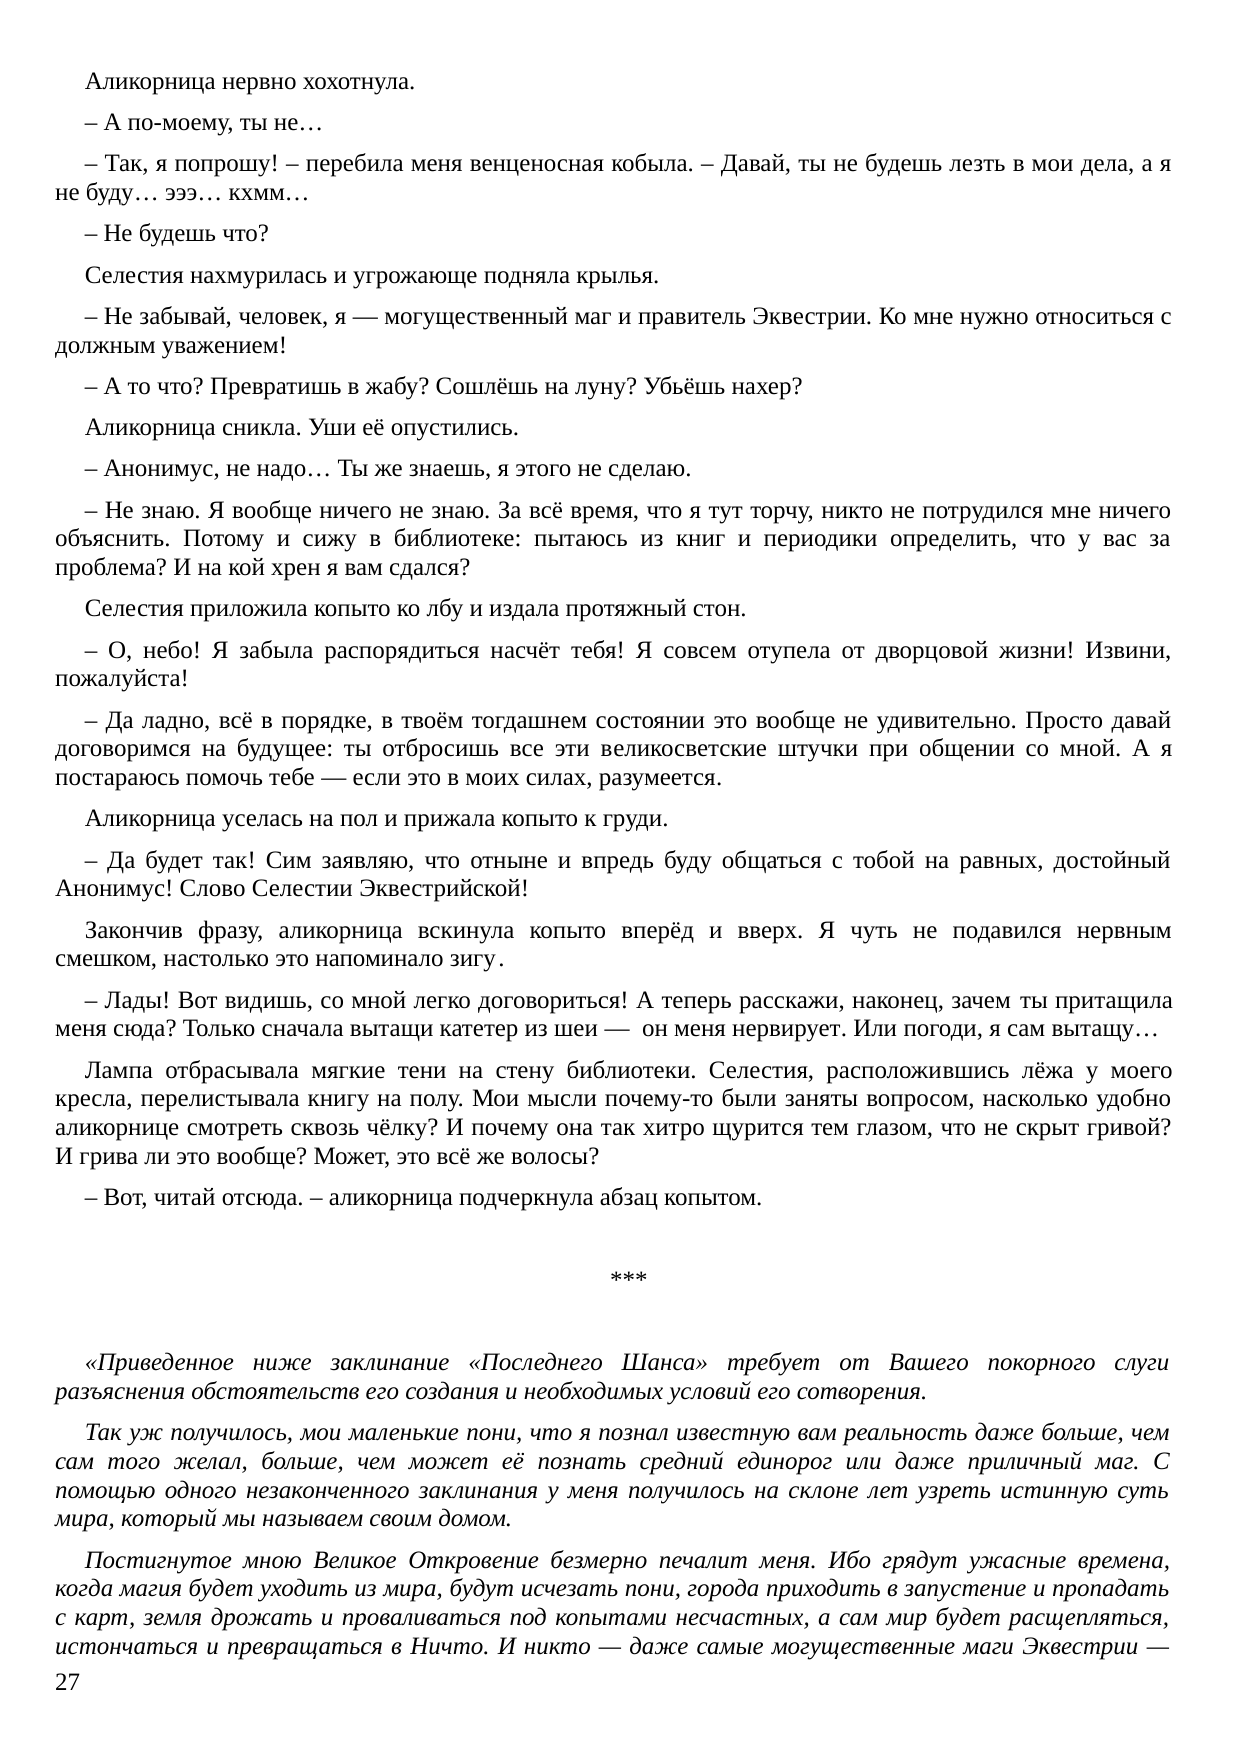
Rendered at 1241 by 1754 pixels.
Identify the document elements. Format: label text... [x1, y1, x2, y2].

text Так уж получилось, мои маленькие пони, что я познал известную вам реальность даже больше, чем сам того желал, больше, чем может её познать средний единорог или даже приличный маг. С помощью одного незаконченного заклинания у меня получилось на склоне лет узреть истинную суть мира, который мы называем своим домом. [55, 1417, 1173, 1532]
text – О, небо! Я забыла распорядиться насчёт тебя! Я совсем отупела от дворцовой жизни! Извини, пожалуйста! [55, 635, 1173, 692]
text Аликорница нервно хохотнула. [55, 66, 1173, 95]
text – Не забывай, человек, я — могущественный маг и правитель Эквестрии. Ко мне нужно относиться с должным уважением! [55, 301, 1173, 358]
text Постигнутое мною Великое Откровение безмерно печалит меня. Ибо грядут ужасные времена, когда магия будет уходить из мира, будут исчезать пони, города приходить в запустение и пропадать с карт, земля дрожать и проваливаться под копытами несчастных, а сам мир будет расщепляться, истончаться и превращаться в Ничто. И никто — даже самые могущественные маги Эквестрии — [55, 1545, 1173, 1660]
text – Не знаю. Я вообще ничего не знаю. За всё время, что я тут торчу, никто не потрудился мне ничего объяснить. Потому и сижу в библиотеке: пытаюсь из книг и периодики определить, что у вас за проблема? И на кой хрен я вам сдался? [55, 495, 1173, 581]
text – Да будет так! Сим заявляю, что отныне и впредь буду общаться с тобой на равных, достойный Анонимус! Слово Селестии Эквестрийской! [55, 845, 1173, 902]
text Закончив фразу, аликорница вскинула копыто вперёд и вверх. Я чуть не подавился нервным смешком, настолько это напоминало зигу . [55, 915, 1173, 972]
text – Анонимус, не надо… Ты же знаешь, я этого не сделаю. [55, 453, 1173, 482]
text Лампа отбрасывала мягкие тени на стену библиотеки. Селестия, расположившись лёжа у моего кресла, перелистывала книгу на полу. Мои мысли почему-то были заняты вопросом, насколько удобно аликорнице смотреть сквозь чёлку? И почему она так хитро щурится тем глазом, что не скрыт гривой? И грива ли это вообще? Может, это всё же волосы? [55, 1055, 1173, 1170]
text – Вот, читай отсюда. – аликорница подчеркнула абзац копытом. [55, 1182, 1173, 1211]
text Селестия приложила копыто ко лбу и издала протяжный стон. [55, 593, 1173, 622]
text Аликорница уселась на пол и прижала копыто к груди. [55, 803, 1173, 832]
text – А то что? Превратишь в жабу? Сошлёшь на луну? Убьёшь нахер? [55, 371, 1173, 400]
text Селестия нахмурилась и угрожающе подняла крылья. [55, 260, 1173, 288]
text – А по-моему, ты не… [55, 107, 1173, 136]
text *** [55, 1265, 1173, 1293]
text – Не будешь что? [55, 218, 1173, 247]
text «Приведенное ниже заклинание «Последнего Шанса» требует от Вашего покорного слуги разъяснения обстоятельств его создания и необходимых условий его сотворения. [55, 1347, 1173, 1405]
text Аликорница сникла. Уши её опустились. [55, 412, 1173, 441]
text – Лады! Вот видишь, со мной легко договориться! А теперь расскажи, наконец, зачем ты притащила меня сюда? Только сначала вытащи катетер из шеи — он меня нервирует. Или погоди, я сам вытащу… [55, 985, 1173, 1042]
text – Да ладно, всё в порядке, в твоём тогдашнем состоянии это вообще не удивительно. Просто давай договоримся на будущее: ты отбросишь все эти великосветские штучки при общении со мной. А я постараюсь помочь тебе — если это в моих силах, разумеется. [55, 705, 1173, 791]
text – Так, я попрошу! – перебила меня венценосная кобыла. – Давай, ты не будешь лезть в мои дела, а я не буду… эээ… кхмм… [55, 148, 1173, 206]
